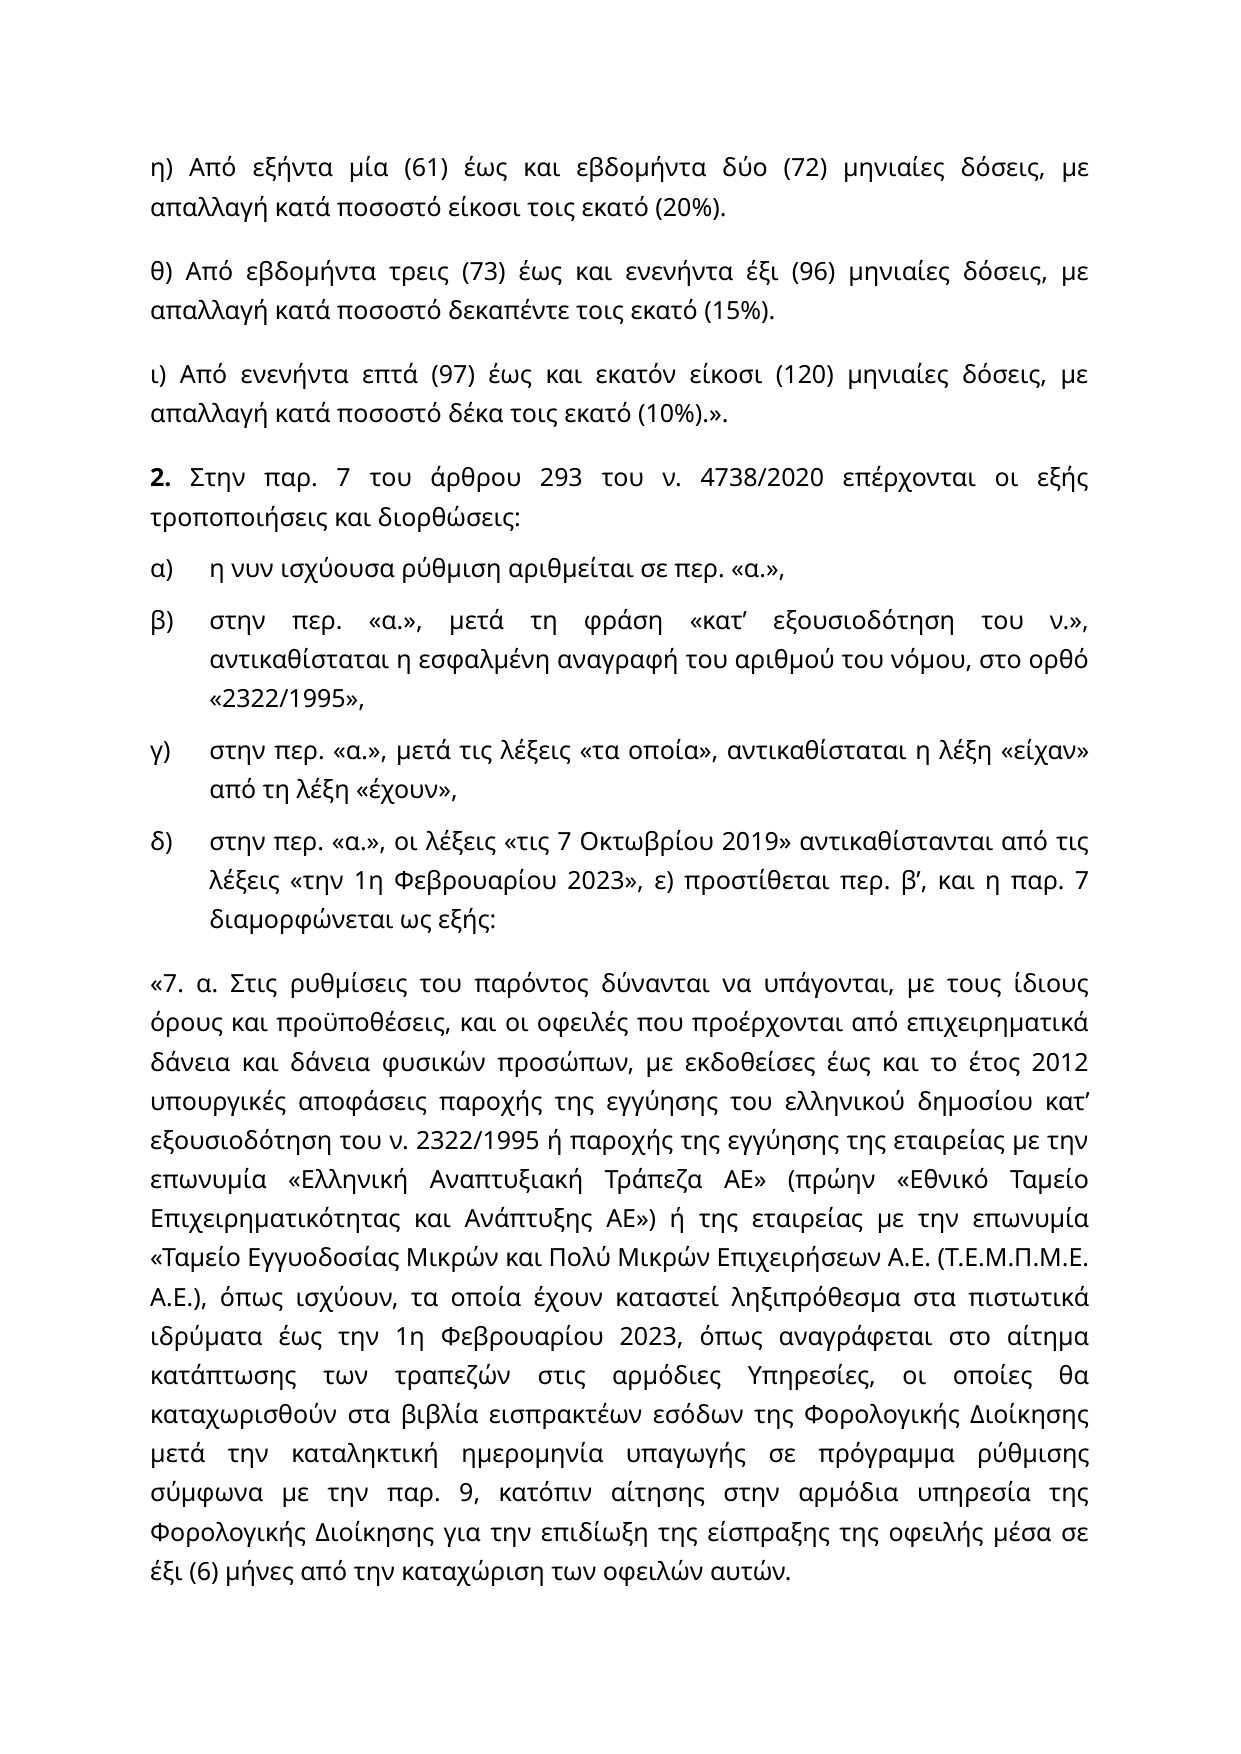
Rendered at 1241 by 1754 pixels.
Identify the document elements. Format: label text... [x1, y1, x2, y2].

list β) στην περ. «α.», μετά τη φράση «κατ’ εξουσιοδότηση του ν.», αντικαθίσταται η εσφαλμένη αναγραφή του αριθμού του νόμου, στο ορθό «2322/1995», [150, 602, 1090, 715]
list δ) στην περ. «α.», οι λέξεις «τις 7 Οκτωβρίου 2019» αντικαθίστανται από τις λέξεις «την 1η Φεβρουαρίου 2023», ε) προστίθεται περ. β’, και η παρ. 7 διαμορφώνεται ως εξής: [150, 823, 1090, 936]
text «7. α. Στις ρυθμίσεις του παρόντος δύνανται να υπάγονται, με τους ίδιους όρους και προϋποθέσεις, και οι οφειλές που προέρχονται από επιχειρηματικά δάνεια και δάνεια φυσικών προσώπων, με εκδοθείσες έως και το έτος 2012 υπουργικές αποφάσεις παροχής της εγγύησης του ελληνικού δημοσίου κατ’ εξουσιοδότηση του ν. 2322/1995 ή παροχής της εγγύησης της εταιρείας με την επωνυμία «Ελληνική Αναπτυξιακή Τράπεζα ΑΕ» (πρώην «Εθνικό Ταμείο Επιχειρηματικότητας και Ανάπτυξης ΑΕ») ή της εταιρείας με την επωνυμία «Ταμείο Εγγυοδοσίας Μικρών και Πολύ Μικρών Επιχειρήσεων Α.Ε. (Τ.Ε.Μ.Π.Μ.Ε. Α.Ε.), όπως ισχύουν, τα οποία έχουν καταστεί ληξιπρόθεσμα στα πιστωτικά ιδρύματα έως την 1η Φεβρουαρίου 2023, όπως αναγράφεται στο αίτημα κατάπτωσης των τραπεζών στις αρμόδιες Υπηρεσίες, οι οποίες θα καταχωρισθούν στα βιβλία εισπρακτέων εσόδων της Φορολογικής Διοίκησης μετά την καταληκτική ημερομηνία υπαγωγής σε πρόγραμμα ρύθμισης σύμφωνα με την παρ. 9, κατόπιν αίτησης στην αρμόδια υπηρεσία της Φορολογικής Διοίκησης για την επιδίωξη της είσπραξης της οφειλής μέσα σε έξι (6) μήνες από την καταχώριση των οφειλών αυτών. [150, 966, 1090, 1587]
list α) η νυν ισχύουσα ρύθμιση αριθμείται σε περ. «α.», [150, 551, 1090, 585]
text ι) Από ενενήντα επτά (97) έως και εκατόν είκοσι (120) μηνιαίες δόσεις, με απαλλαγή κατά ποσοστό δέκα τοις εκατό (10%).». [150, 357, 1090, 430]
text 2. Στην παρ. 7 του άρθρου 293 του ν. 4738/2020 επέρχονται οι εξής τροποποιήσεις και διορθώσεις: [150, 460, 1090, 533]
text θ) Από εβδομήντα τρεις (73) έως και ενενήντα έξι (96) μηνιαίες δόσεις, με απαλλαγή κατά ποσοστό δεκαπέντε τοις εκατό (15%). [150, 253, 1090, 327]
list γ) στην περ. «α.», μετά τις λέξεις «τα οποία», αντικαθίσταται η λέξη «είχαν» από τη λέξη «έχουν», [150, 732, 1090, 806]
text η) Από εξήντα μία (61) έως και εβδομήντα δύο (72) μηνιαίες δόσεις, με απαλλαγή κατά ποσοστό είκοσι τοις εκατό (20%). [150, 150, 1090, 223]
